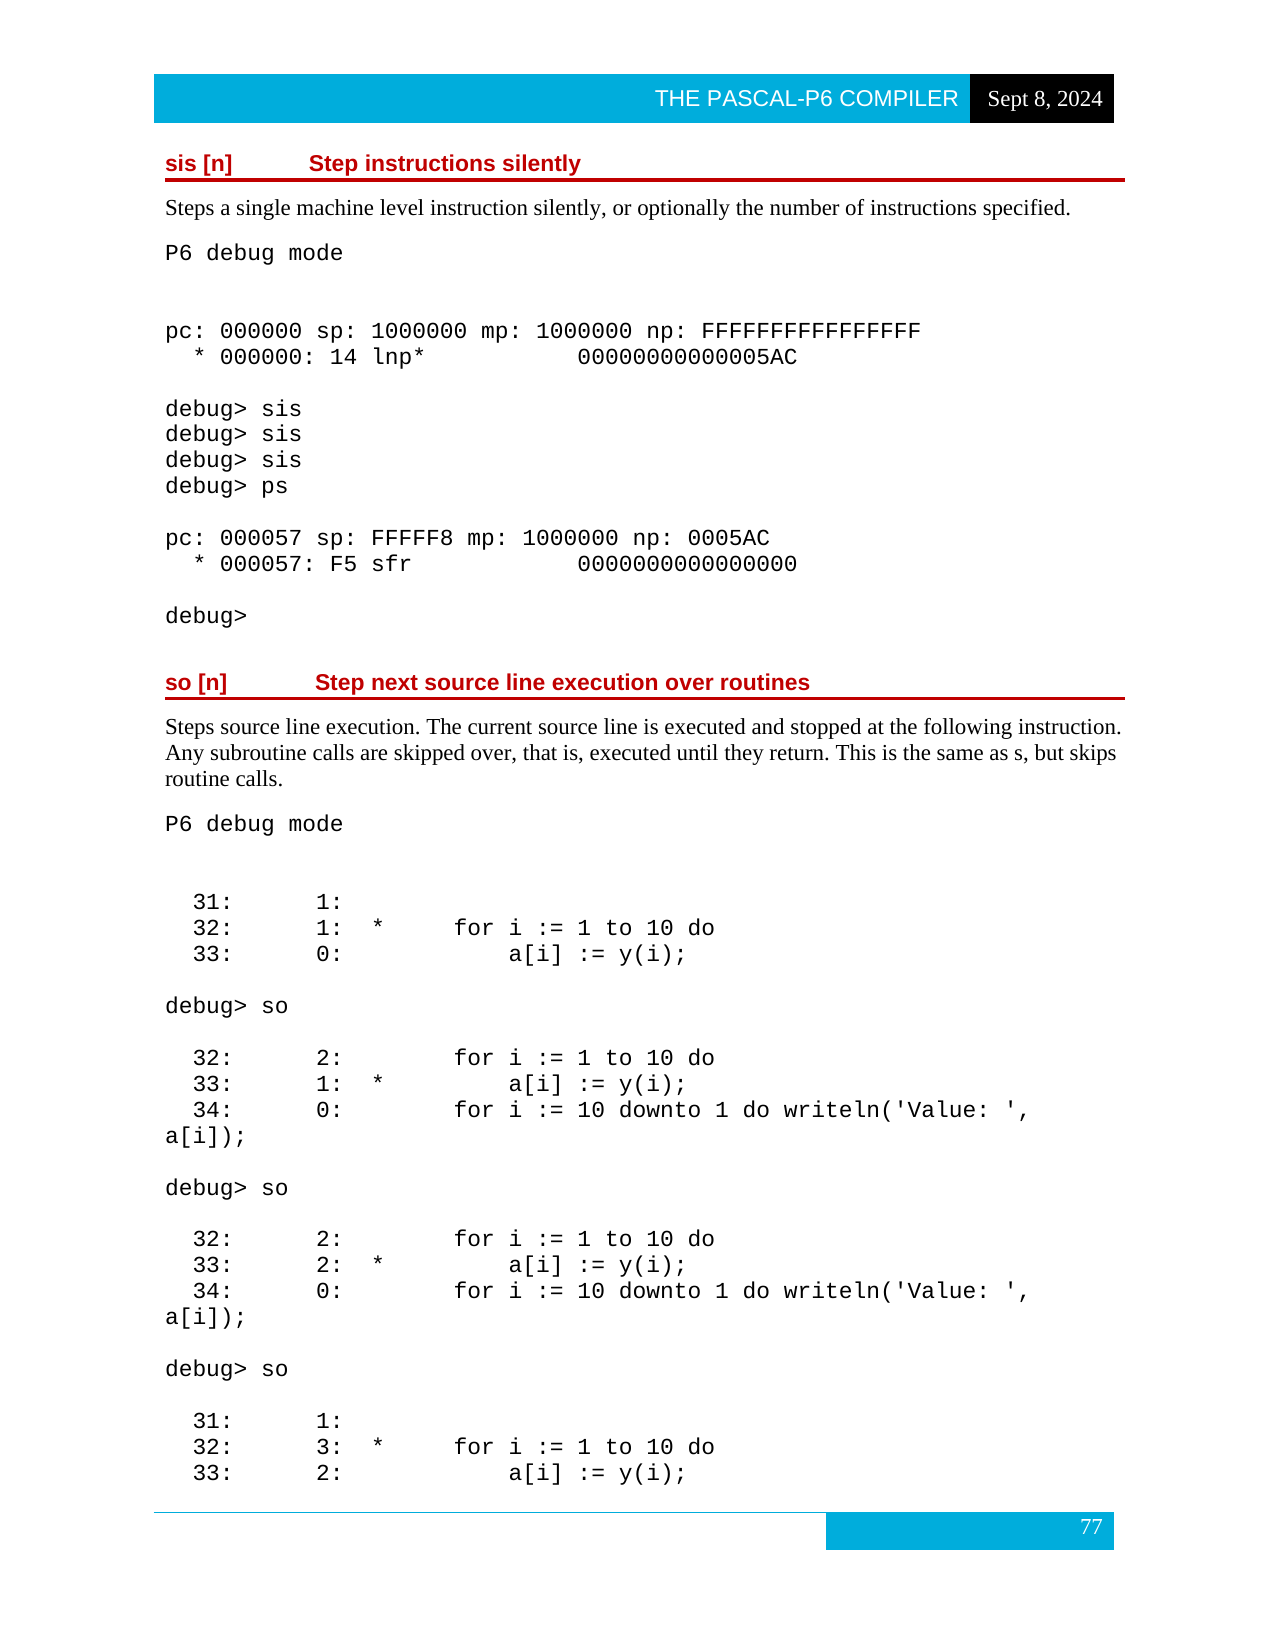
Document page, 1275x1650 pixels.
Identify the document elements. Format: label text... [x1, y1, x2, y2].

text 34: 0: for i := 10 downto 1 do writeln('Value: ', a[i]); [165, 1098, 1125, 1150]
text 32: 2: for i := 1 to 10 do [165, 1046, 1125, 1072]
text P6 debug mode [165, 813, 1125, 839]
text debug> so [165, 1357, 1125, 1383]
text debug> [165, 604, 1125, 630]
text 33: 2: a[i] := y(i); [165, 1461, 1125, 1487]
text debug> ps [165, 475, 1125, 501]
text 32: 2: for i := 1 to 10 do [165, 1228, 1125, 1254]
subtitle so [n] Step next source line execution over routines [165, 669, 1125, 697]
text * 000057: F5 sfr 0000000000000000 [165, 552, 1125, 578]
text Steps source line execution. The current source line is executed and stopped at the following instruction. Any subroutine calls are skipped over, that is, executed until they return. This is the same as s, but skips routine calls. [165, 713, 1125, 792]
text debug> sis [165, 449, 1125, 475]
text debug> sis [165, 397, 1125, 423]
text * 000000: 14 lnp* 00000000000005AC [165, 345, 1125, 371]
text 33: 1: * a[i] := y(i); [165, 1072, 1125, 1098]
text 32: 3: * for i := 1 to 10 do [165, 1435, 1125, 1461]
text 33: 2: * a[i] := y(i); [165, 1254, 1125, 1279]
text 33: 0: a[i] := y(i); [165, 942, 1125, 968]
text 31: 1: [165, 891, 1125, 916]
text 34: 0: for i := 10 downto 1 do writeln('Value: ', a[i]); [165, 1279, 1125, 1331]
text 31: 1: [165, 1409, 1125, 1435]
text Steps a single machine level instruction silently, or optionally the number of instructions specified. [165, 194, 1125, 220]
text pc: 000000 sp: 1000000 mp: 1000000 np: FFFFFFFFFFFFFFFF [165, 319, 1125, 345]
text debug> sis [165, 423, 1125, 449]
subtitle sis [n] Step instructions silently [165, 150, 1125, 178]
text 32: 1: * for i := 1 to 10 do [165, 916, 1125, 942]
text debug> so [165, 1176, 1125, 1202]
text pc: 000057 sp: FFFFF8 mp: 1000000 np: 0005AC [165, 527, 1125, 552]
text debug> so [165, 994, 1125, 1020]
text P6 debug mode [165, 241, 1125, 267]
